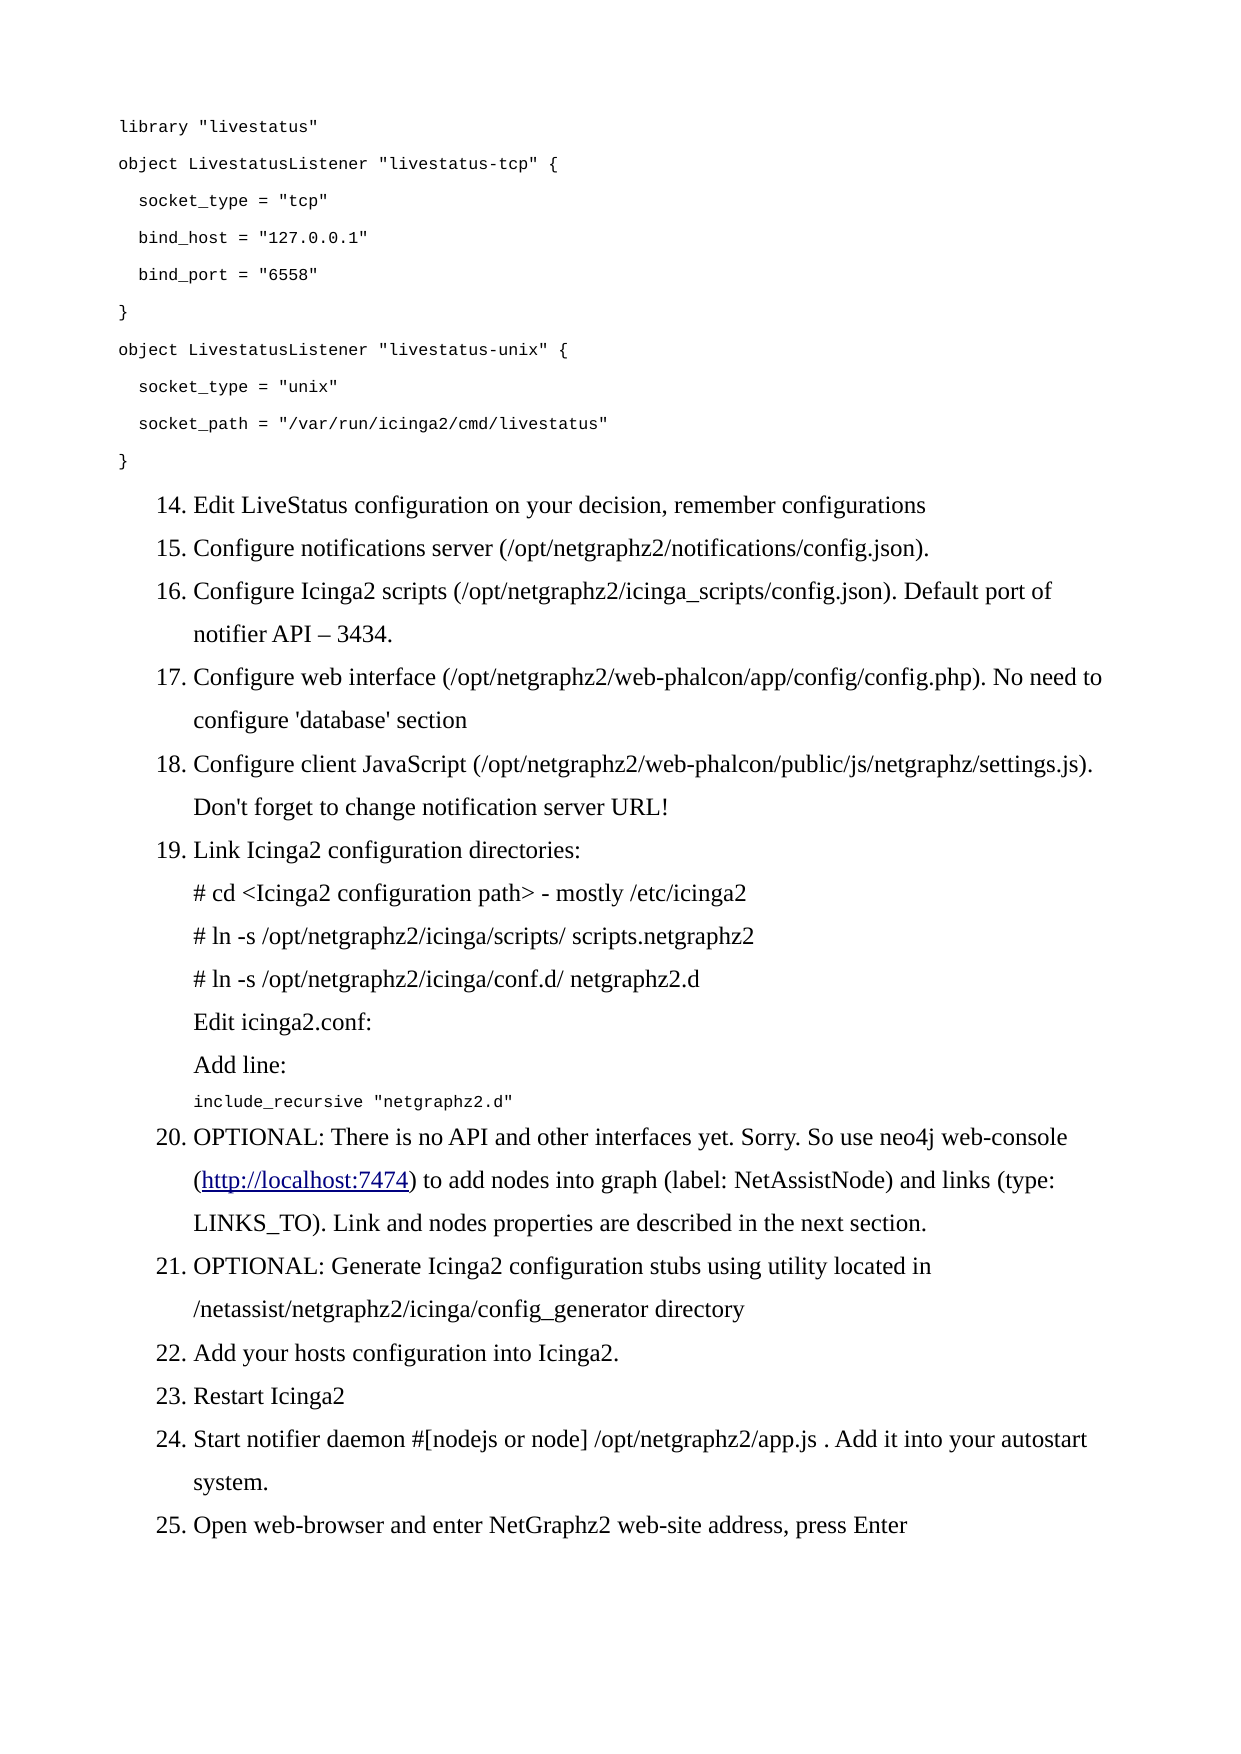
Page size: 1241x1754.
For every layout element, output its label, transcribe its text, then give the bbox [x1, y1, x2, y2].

text socket_path = "/var/run/icinga2/cmd/livestatus" [118, 416, 1122, 434]
list Link Icinga2 configuration directories: [156, 835, 1122, 864]
list # ln -s /opt/netgraphz2/icinga/conf.d/ netgraphz2.d [156, 964, 1122, 993]
list Add your hosts configuration into Icinga2. [156, 1338, 1122, 1366]
list Configure web interface (/opt/netgraphz2/web-phalcon/app/config/config.php). No need to configure 'database' section [156, 662, 1122, 734]
list Start notifier daemon #[nodejs or node] /opt/netgraphz2/app.js . Add it into your autostart system. [156, 1424, 1122, 1496]
text bind_port = "6558" [118, 267, 1122, 286]
text } [118, 453, 1122, 472]
text object LivestatusListener "livestatus-unix" { [118, 341, 1122, 360]
text object LivestatusListener "livestatus-tcp" { [118, 155, 1122, 174]
list Open web-browser and enter NetGraphz2 web-site address, press Enter [156, 1510, 1122, 1539]
text library "livestatus" [118, 118, 1122, 137]
text socket_type = "tcp" [118, 192, 1122, 211]
list # ln -s /opt/netgraphz2/icinga/scripts/ scripts.netgraphz2 [156, 921, 1122, 950]
list Add line: [156, 1051, 1122, 1079]
text socket_type = "unix" [118, 378, 1122, 397]
list include_recursive "netgraphz2.d" [156, 1094, 1122, 1113]
list Configure Icinga2 scripts (/opt/netgraphz2/icinga_scripts/config.json). Default port of notifier API – 3434. [156, 576, 1122, 648]
list Configure notifications server (/opt/netgraphz2/notifications/config.json). [156, 533, 1122, 562]
list Configure client JavaScript (/opt/netgraphz2/web-phalcon/public/js/netgraphz/settings.js). Don't forget to change notification server URL! [156, 749, 1122, 821]
text } [118, 304, 1122, 323]
list OPTIONAL: There is no API and other interfaces yet. Sorry. So use neo4j web-console (http://localhost:7474) to add nodes into graph (label: NetAssistNode) and links (type: LINKS_TO). Link and nodes properties are described in the next section. [156, 1122, 1122, 1237]
list Edit icinga2.conf: [156, 1007, 1122, 1036]
list Edit LiveStatus configuration on your decision, remember configurations [156, 490, 1122, 519]
list # cd <Icinga2 configuration path> - mostly /etc/icinga2 [156, 878, 1122, 907]
list OPTIONAL: Generate Icinga2 configuration stubs using utility located in /netassist/netgraphz2/icinga/config_generator directory [156, 1251, 1122, 1323]
list Restart Icinga2 [156, 1381, 1122, 1409]
text bind_host = "127.0.0.1" [118, 230, 1122, 248]
